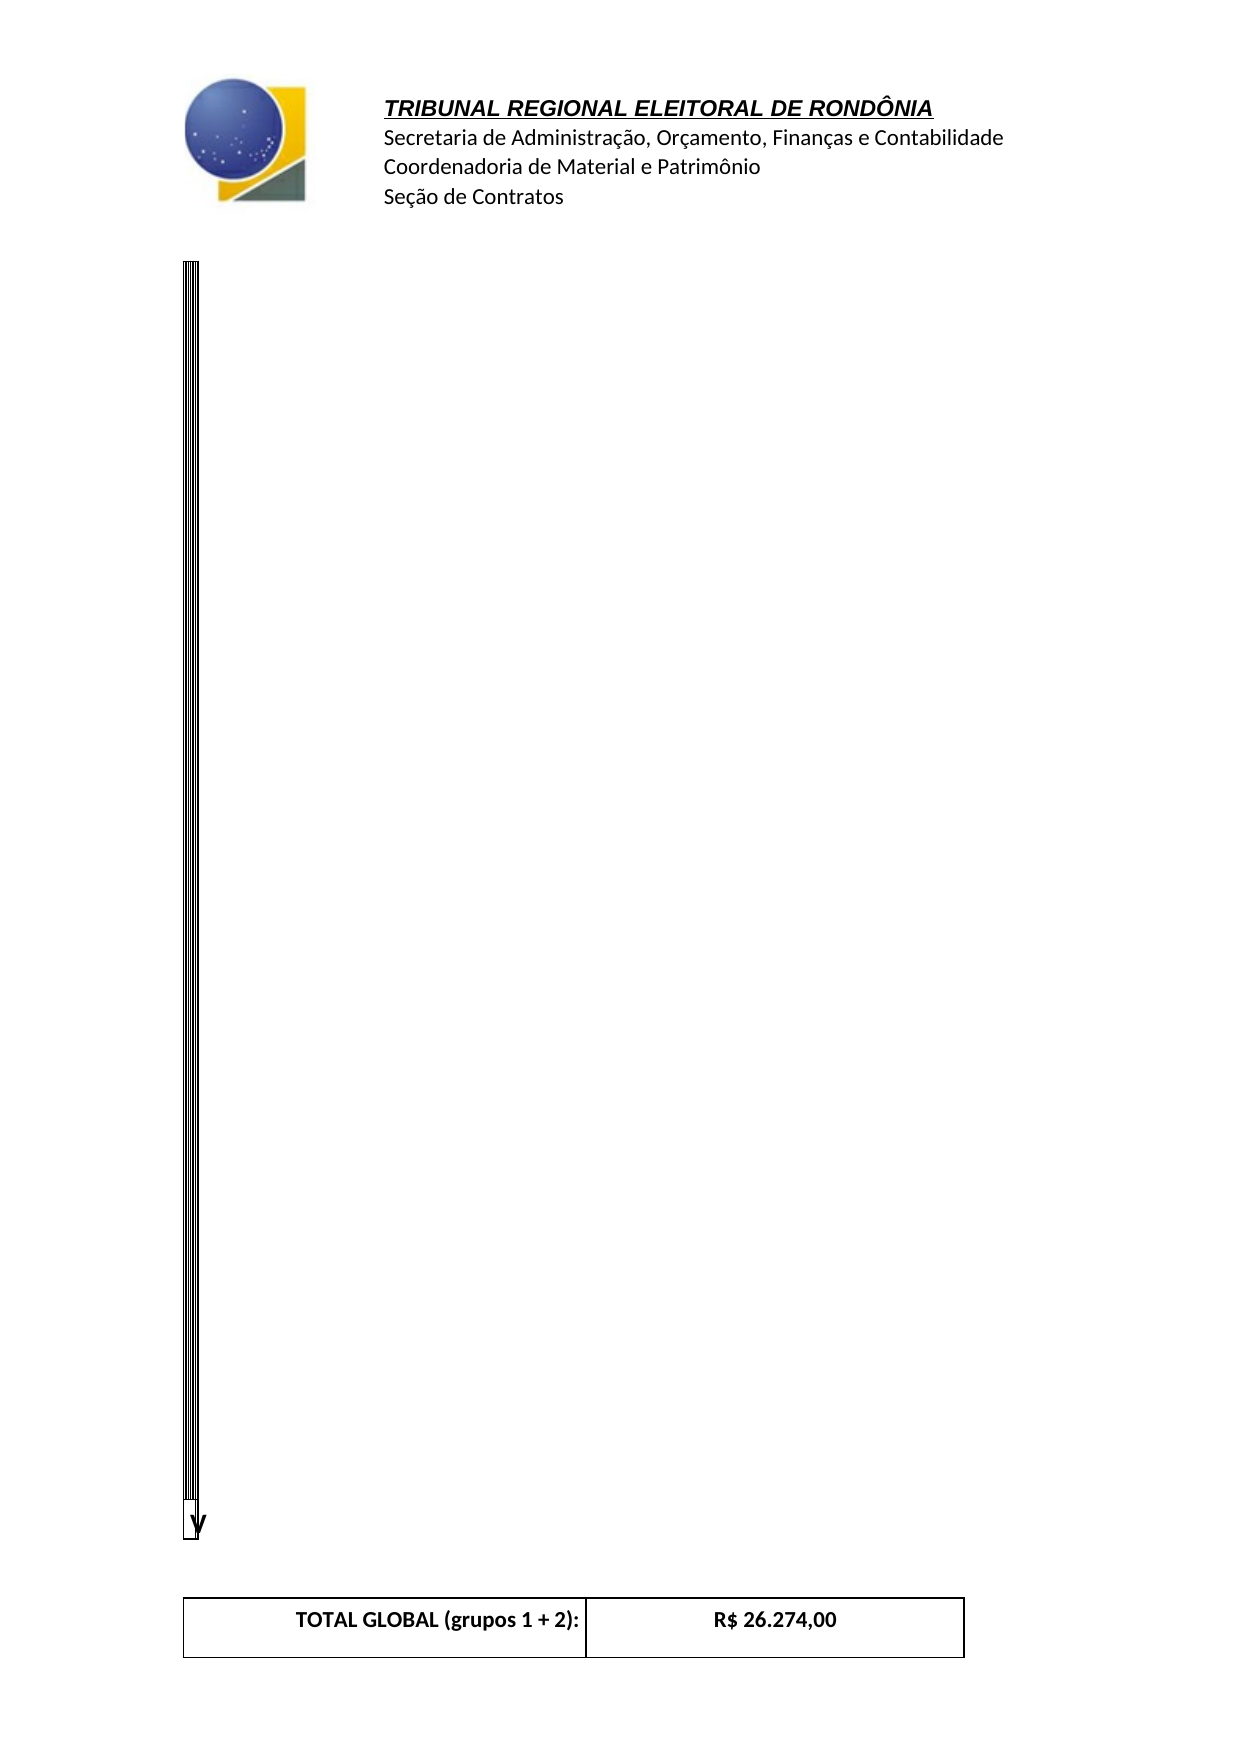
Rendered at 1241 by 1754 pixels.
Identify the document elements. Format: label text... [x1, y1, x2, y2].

table_header TOTAL GLOBAL (grupos 1 + 2): [184, 1599, 585, 1656]
table_header R$ 26.274,00 [587, 1599, 963, 1656]
